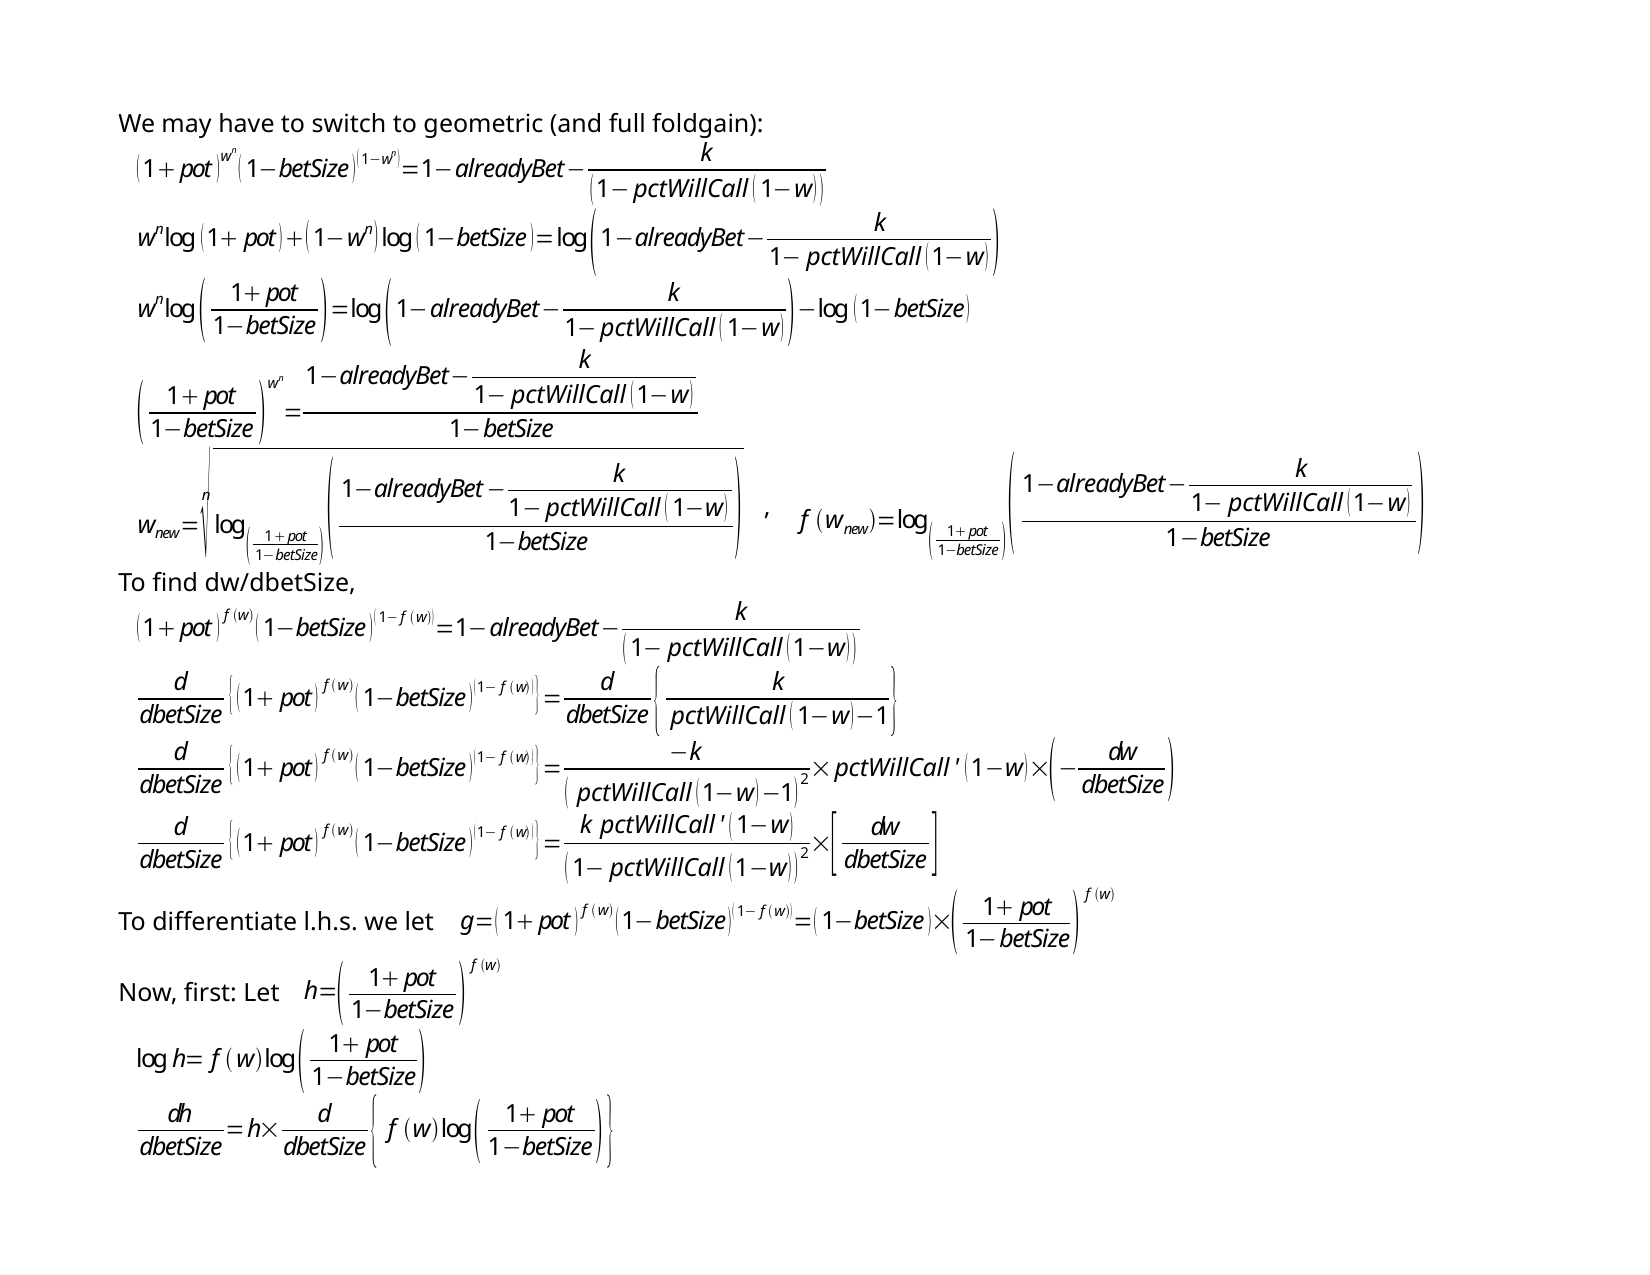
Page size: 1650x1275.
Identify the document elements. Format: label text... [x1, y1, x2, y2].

text Now, first: Let [118, 956, 1532, 1027]
text , [118, 446, 1532, 565]
text We may have to switch to geometric (and full foldgain): [118, 106, 1532, 140]
text To find dw/dbetSize, [118, 565, 1532, 599]
text To differentiate l.h.s. we let [118, 885, 1532, 956]
